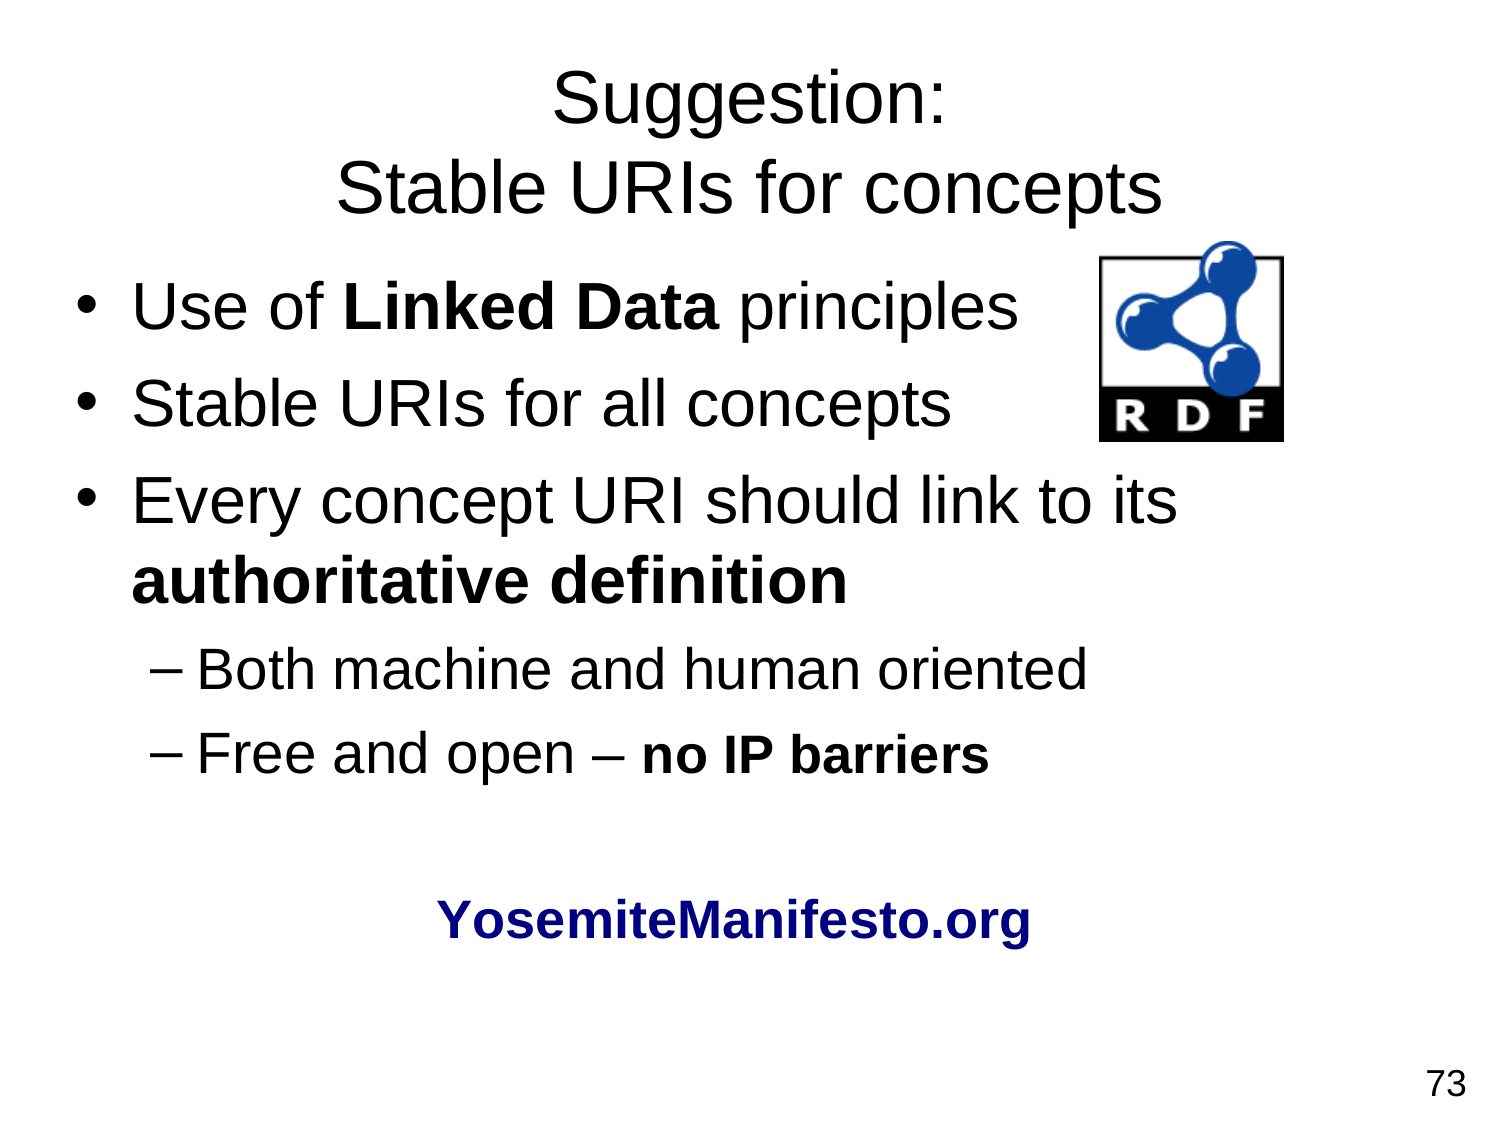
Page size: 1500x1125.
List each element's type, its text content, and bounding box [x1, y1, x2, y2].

list Use of Linked Data principles Stable URIs for all concepts Every concept URI should link to its authoritative definition Both machine and human oriented Free and open – no IP barriers YosemiteManifesto.org [75, 263, 1395, 1077]
picture [1099, 241, 1284, 442]
title Suggestion: Stable URIs for concepts [75, 44, 1425, 233]
